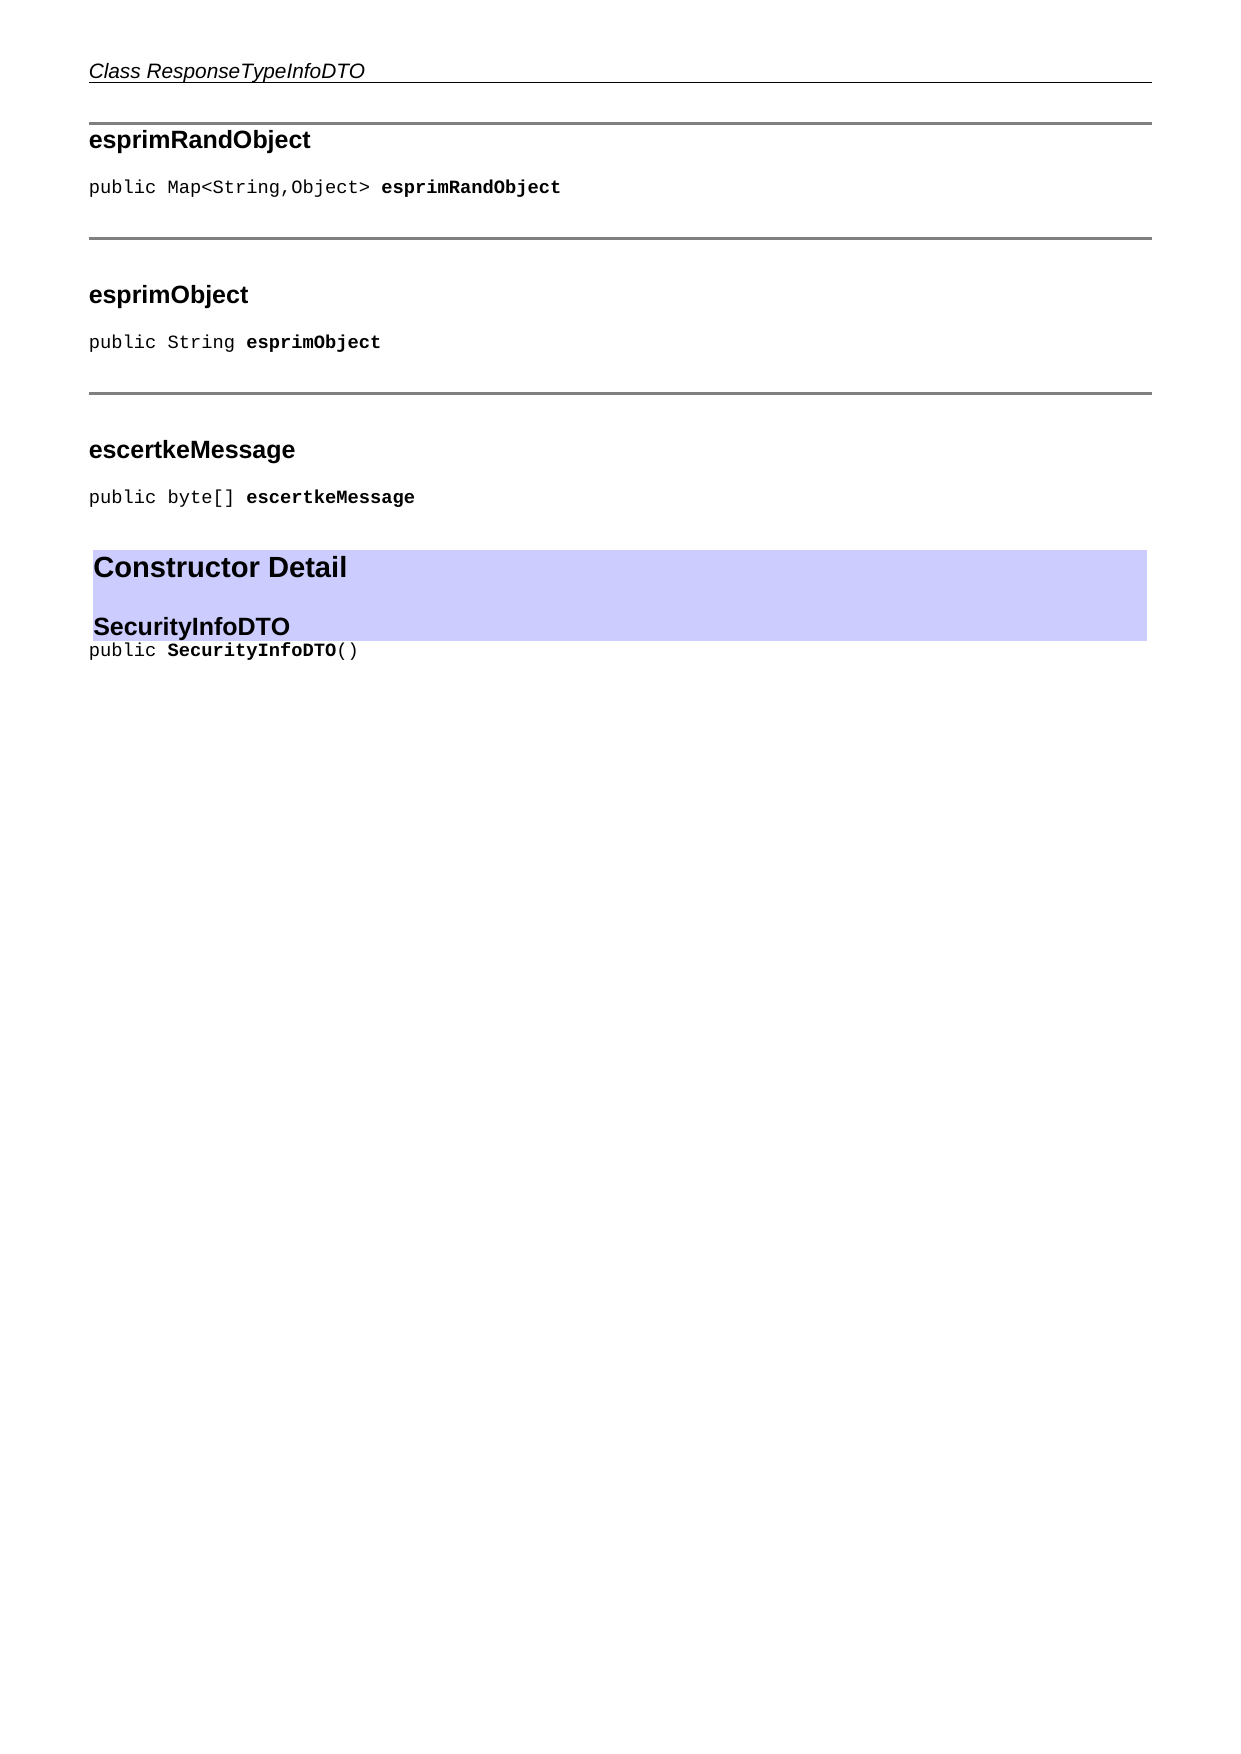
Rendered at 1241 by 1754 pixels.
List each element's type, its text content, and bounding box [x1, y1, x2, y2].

subtitle esprimObject [88, 277, 1152, 308]
text public Map<String,Object> esprimRandObject [88, 178, 1152, 199]
subtitle escertkeMessage [88, 432, 1152, 464]
subtitle Constructor Detail [93, 550, 1147, 584]
subtitle SecurityInfoDTO [93, 612, 1147, 641]
text public String esprimObject [88, 333, 1152, 354]
text public byte[] escertkeMessage [88, 488, 1152, 509]
subtitle esprimRandObject [88, 123, 1152, 153]
text public SecurityInfoDTO() [88, 641, 1152, 662]
